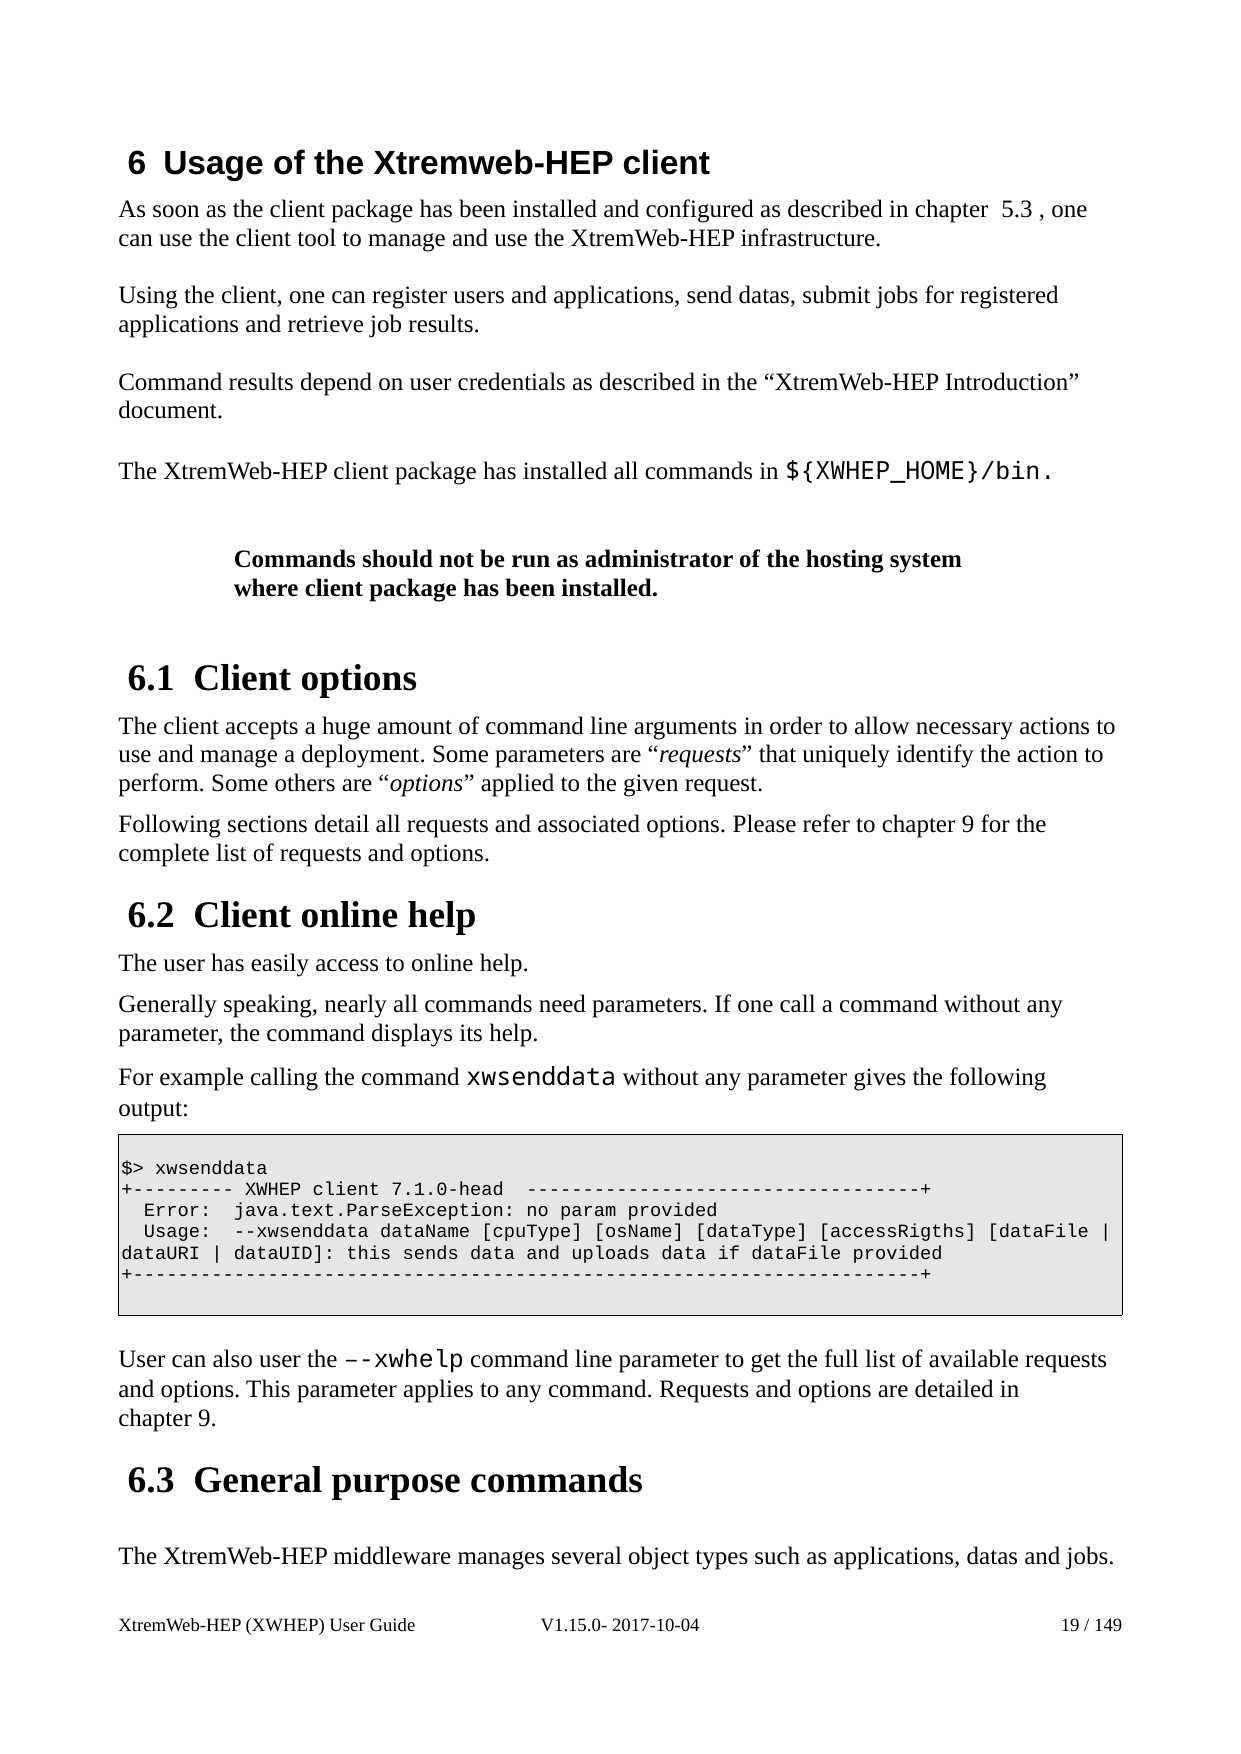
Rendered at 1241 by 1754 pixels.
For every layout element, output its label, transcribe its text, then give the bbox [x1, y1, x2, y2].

text The user has easily access to online help. [118, 948, 1122, 976]
subtitle Client options [118, 655, 1122, 698]
subtitle Client online help [118, 892, 1122, 935]
text +--------- XWHEP client 7.1.0-head -----------------------------------+ [119, 1177, 1122, 1198]
text Using the client, one can register users and applications, send datas, submit jobs for registered applications and retrieve job results. [118, 281, 1122, 338]
text Commands should not be run as administrator of the hosting system [233, 544, 1004, 573]
text The client accepts a huge amount of command line arguments in order to allow necessary actions to use and manage a deployment. Some parameters are “requests” that uniquely identify the action to perform. Some others are “options” applied to the given request. [118, 711, 1122, 797]
text $> xwsenddata [119, 1156, 1122, 1177]
text As soon as the client package has been installed and configured as described in chapter 5.3, one can use the client tool to manage and use the XtremWeb-HEP infrastructure. [118, 194, 1122, 252]
subtitle Usage of the Xtremweb-HEP client [118, 143, 1122, 182]
text +----------------------------------------------------------------------+ [119, 1262, 1122, 1283]
text Generally speaking, nearly all commands need parameters. If one call a command without any parameter, the command displays its help. [118, 989, 1122, 1046]
text Error: java.text.ParseException: no param provided [119, 1198, 1122, 1219]
text The XtremWeb-HEP middleware manages several object types such as applications, datas and jobs. [118, 1541, 1122, 1570]
text For example calling the command xwsenddata without any parameter gives the following output: [118, 1059, 1122, 1122]
text Usage: --xwsenddata dataName [cpuType] [osName] [dataType] [accessRigths] [dataFile | dataURI | dataUID]: this sends data and uploads data if dataFile provided [119, 1219, 1122, 1262]
text User can also user the –-xwhelp command line parameter to get the full list of available requests and options. This parameter applies to any command. Requests and options are detailed in chapter 9. [118, 1344, 1122, 1432]
text where client package has been installed. [233, 573, 1004, 601]
text The XtremWeb-HEP client package has installed all commands in ${XWHEP_HOME}/bin. [118, 453, 1122, 487]
subtitle General purpose commands [118, 1457, 1122, 1500]
text Command results depend on user credentials as described in the “XtremWeb-HEP Introduction” document. [118, 367, 1122, 424]
text Following sections detail all requests and associated options. Please refer to chapter 9 for the complete list of requests and options. [118, 809, 1122, 867]
